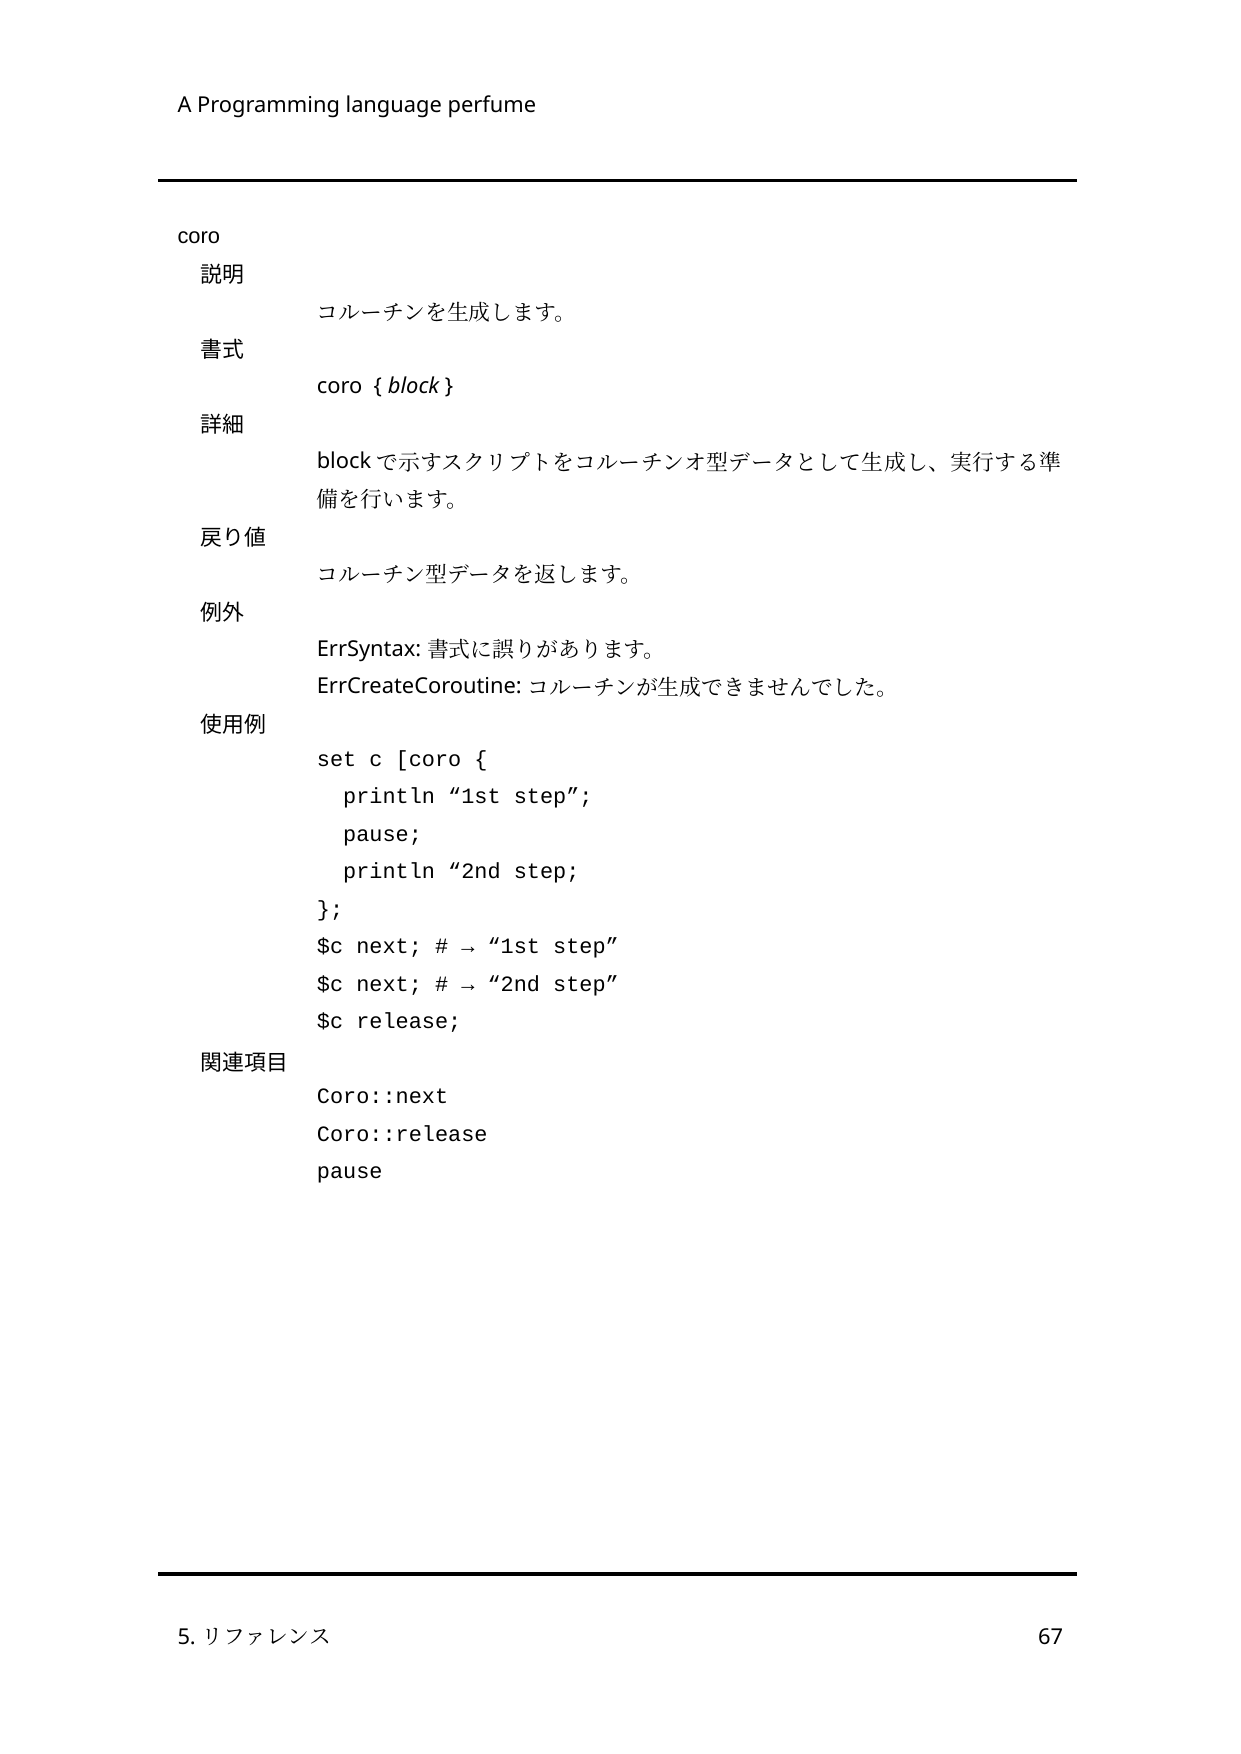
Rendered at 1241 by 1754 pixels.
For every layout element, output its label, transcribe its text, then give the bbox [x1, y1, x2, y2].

table_cell 書式 [200, 329, 317, 404]
table_cell 使用例 [200, 704, 317, 1042]
subtitle coro [177, 217, 1063, 254]
table_cell 例外 [200, 592, 317, 704]
table_cell blockで示すスクリプトをコルーチンオ型データとして生成し、実行する準備を行います。 [317, 404, 1063, 517]
table_cell coro { block } [317, 329, 1063, 404]
table_cell set c [coro { println “1st step”; pause; println “2nd step; }; $c next; # → “1st step” $c next; # → “2nd step” $c release; [317, 704, 1063, 1042]
table_header コルーチンを生成します。 [317, 254, 1063, 329]
table_cell コルーチン型データを返します。 [317, 517, 1063, 592]
table_cell 関連項目 [200, 1042, 317, 1192]
table_cell 詳細 [200, 404, 317, 517]
table_cell 戻り値 [200, 517, 317, 592]
table_cell Coro::next Coro::release pause [317, 1042, 1063, 1192]
table_header 説明 [200, 254, 317, 329]
table_cell ErrSyntax: 書式に誤りがあります。 ErrCreateCoroutine: コルーチンが生成できませんでした。 [317, 592, 1063, 704]
